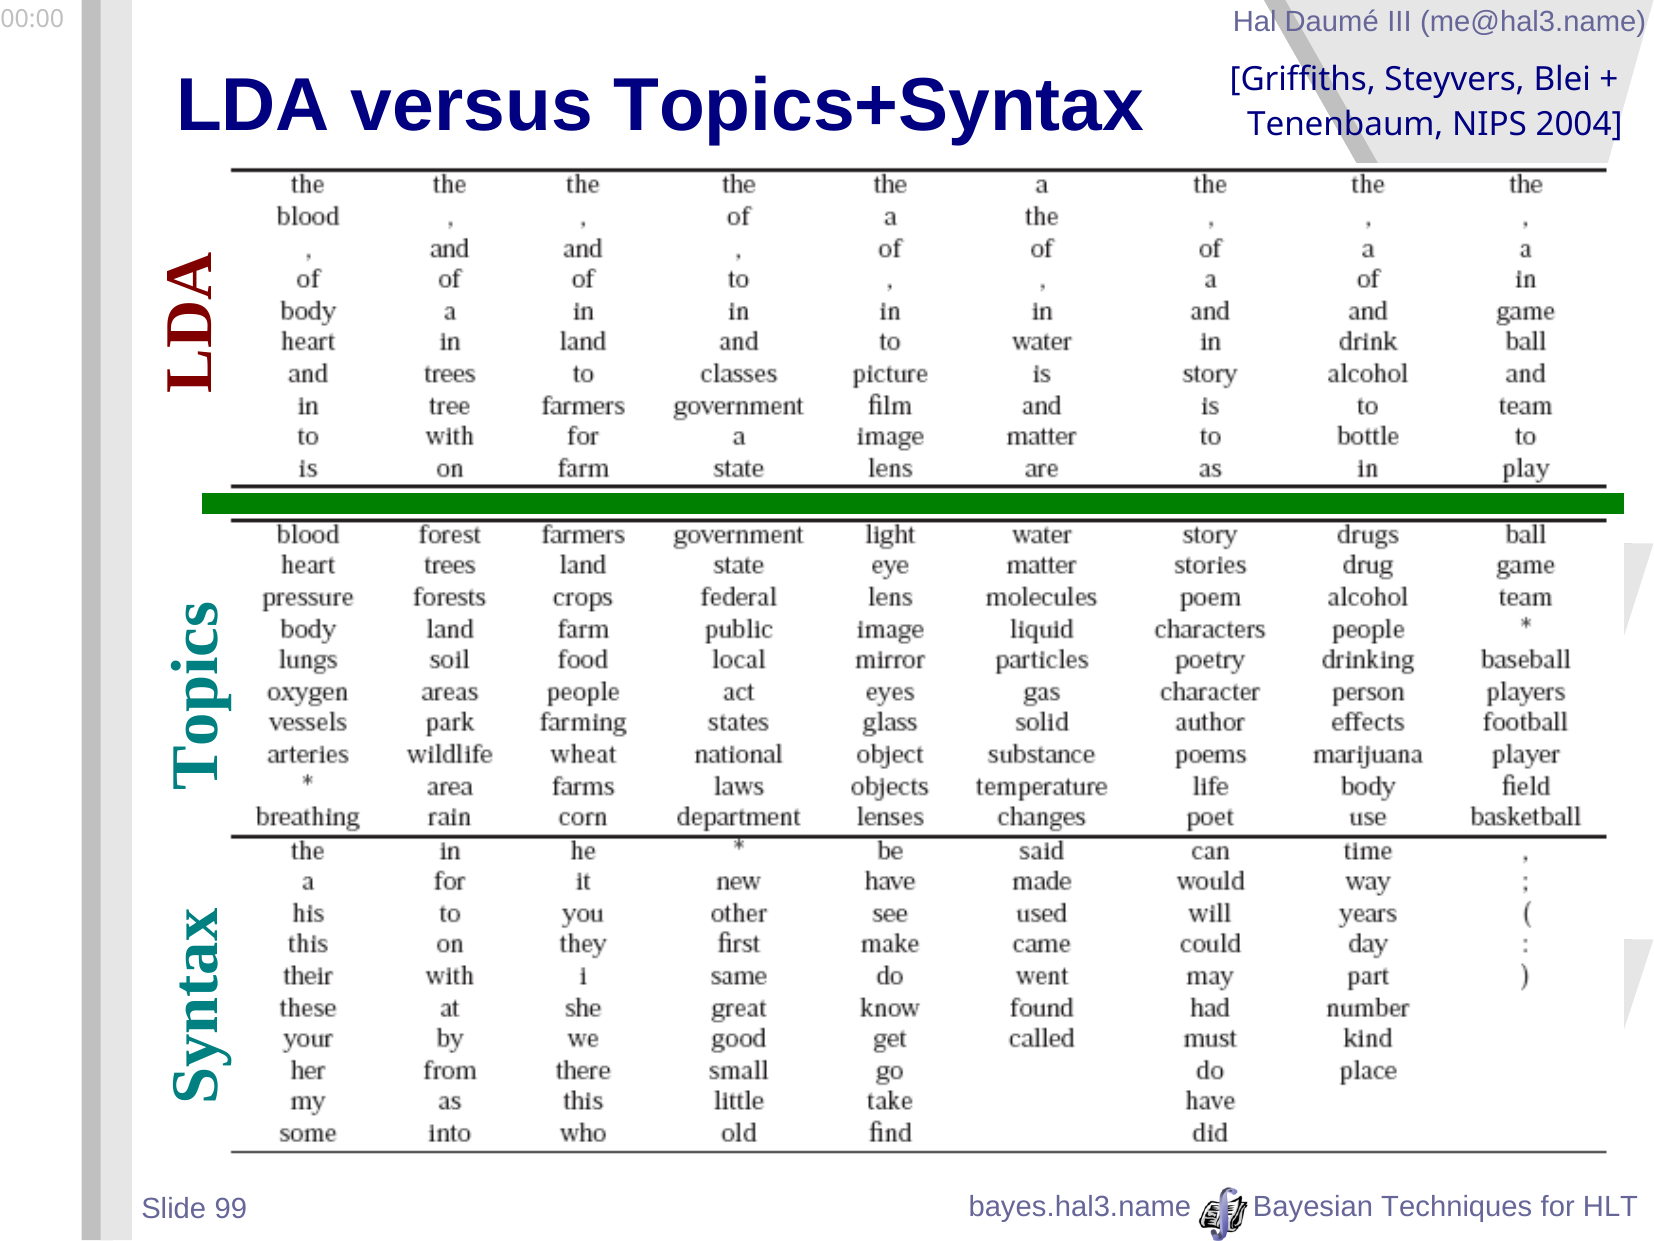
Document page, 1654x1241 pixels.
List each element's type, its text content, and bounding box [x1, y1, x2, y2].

picture [222, 514, 1624, 1161]
picture [222, 163, 1624, 493]
text_box LDA [152, 252, 240, 394]
title LDA versus Topics+Syntax [176, 44, 1509, 166]
text_box Syntax Topics [158, 601, 246, 1105]
picture [1198, 1186, 1248, 1241]
text_box [Griffiths, Steyvers, Blei + Tenenbaum, NIPS 2004] [1229, 54, 1615, 162]
